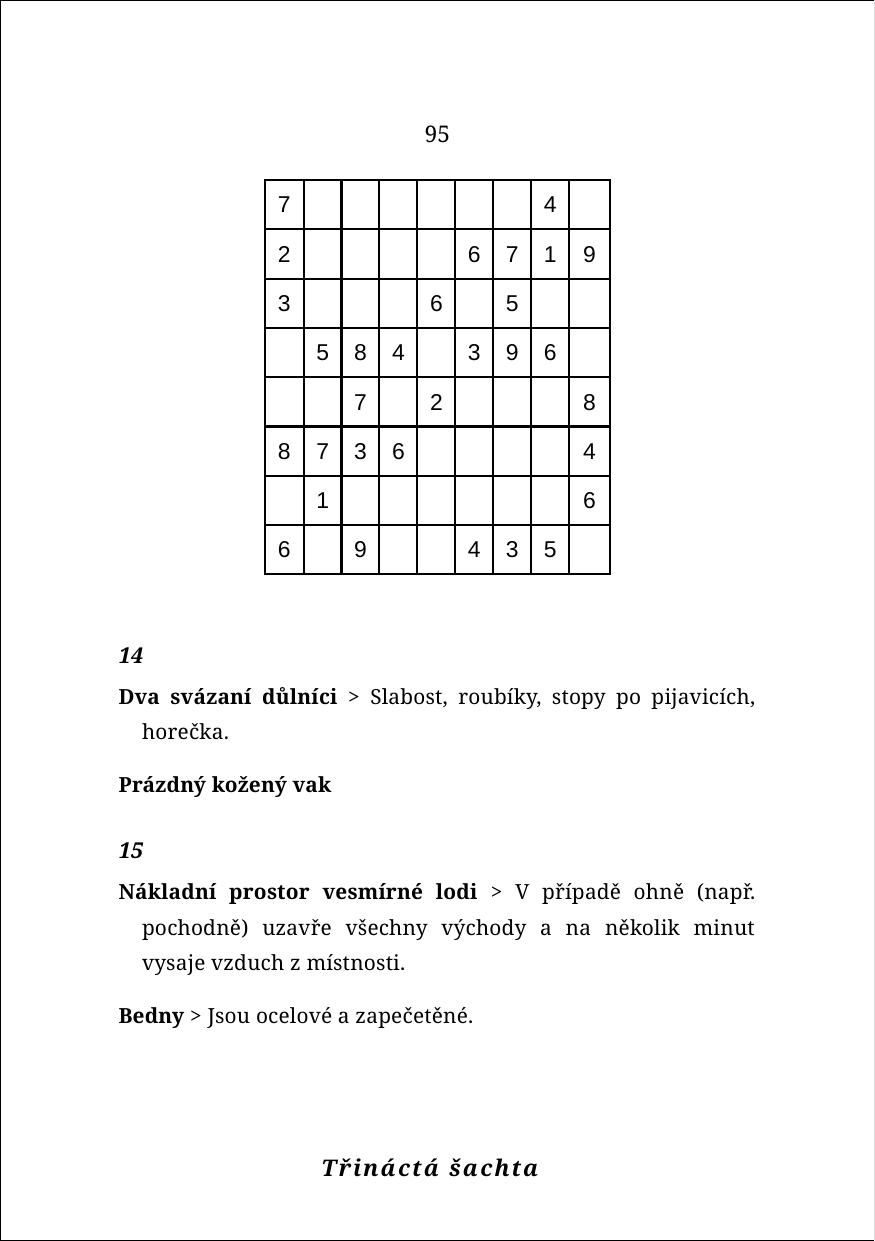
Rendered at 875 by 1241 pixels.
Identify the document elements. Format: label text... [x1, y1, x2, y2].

table_cell 6 [456, 230, 492, 277]
table_cell [266, 329, 303, 376]
table_cell [305, 280, 340, 327]
table_cell 2 [266, 230, 303, 277]
table_cell [532, 280, 568, 327]
table_cell [343, 280, 378, 327]
table_cell 8 [343, 329, 378, 376]
table_cell [456, 181, 492, 228]
table_cell 5 [494, 280, 530, 327]
table_cell [380, 181, 416, 228]
table_cell 7 [494, 230, 530, 277]
text Prázdný kožený vak [118, 771, 756, 799]
table_cell [418, 181, 454, 228]
table_cell [532, 428, 568, 474]
table_cell [266, 378, 303, 425]
table_cell 7 [266, 181, 303, 228]
text Dva svázaní důlníci > Slabost, roubíky, stopy po pijavicích, horečka. [118, 682, 756, 746]
table_cell [418, 477, 454, 524]
table_cell [570, 329, 609, 376]
table_cell 3 [266, 280, 303, 327]
table_cell 4 [570, 428, 609, 474]
table_cell [343, 477, 378, 524]
table_cell [456, 428, 492, 474]
table_cell 4 [380, 329, 416, 376]
table_cell [494, 477, 530, 524]
table_cell 6 [380, 428, 416, 474]
table_cell 8 [570, 378, 609, 425]
table_cell [494, 181, 530, 228]
table_cell [380, 230, 416, 277]
text Bedny > Jsou ocelové a zapečetěné. [118, 1001, 756, 1030]
table_cell 5 [305, 329, 340, 376]
table_cell [418, 329, 454, 376]
table_cell [305, 526, 340, 573]
table_cell 7 [305, 428, 340, 474]
table_cell [380, 280, 416, 327]
text Nákladní prostor vesmírné lodi > V případě ohně (např. pochodně) uzavře všechny východy a na několik minut vysaje vzduch z místnosti. [118, 877, 756, 977]
table_cell 6 [266, 526, 303, 573]
table_cell 3 [456, 329, 492, 376]
table_cell 6 [418, 280, 454, 327]
table_cell 7 [343, 378, 378, 425]
subtitle 15 [118, 836, 756, 865]
table_cell 9 [343, 526, 378, 573]
table_cell 3 [343, 428, 378, 474]
table_cell [380, 526, 416, 573]
table_cell 1 [305, 477, 340, 524]
table_cell [305, 181, 340, 228]
table_cell 6 [570, 477, 609, 524]
table_cell [456, 477, 492, 524]
table_cell [418, 230, 454, 277]
table_cell 2 [418, 378, 454, 425]
table_cell [570, 526, 609, 573]
table_cell [456, 280, 492, 327]
table_cell [418, 526, 454, 573]
table_cell [418, 428, 454, 474]
table_cell 6 [532, 329, 568, 376]
table_cell [266, 477, 303, 524]
table_cell [305, 230, 340, 277]
table_cell [570, 280, 609, 327]
table_cell 5 [532, 526, 568, 573]
table_cell 9 [570, 230, 609, 277]
table_cell 9 [494, 329, 530, 376]
table_cell [380, 378, 416, 425]
table_cell [570, 181, 609, 228]
table_cell 8 [266, 428, 303, 474]
table_cell [494, 428, 530, 474]
table_cell [494, 378, 530, 425]
subtitle 14 [118, 640, 756, 670]
table_cell [380, 477, 416, 524]
table_cell 3 [494, 526, 530, 573]
table_cell [532, 477, 568, 524]
table_cell [456, 378, 492, 425]
table_cell [343, 181, 378, 228]
table_cell [343, 230, 378, 277]
table_cell 4 [456, 526, 492, 573]
table_cell 1 [532, 230, 568, 277]
table_cell [305, 378, 340, 425]
table_cell [532, 378, 568, 425]
table_cell 4 [532, 181, 568, 228]
